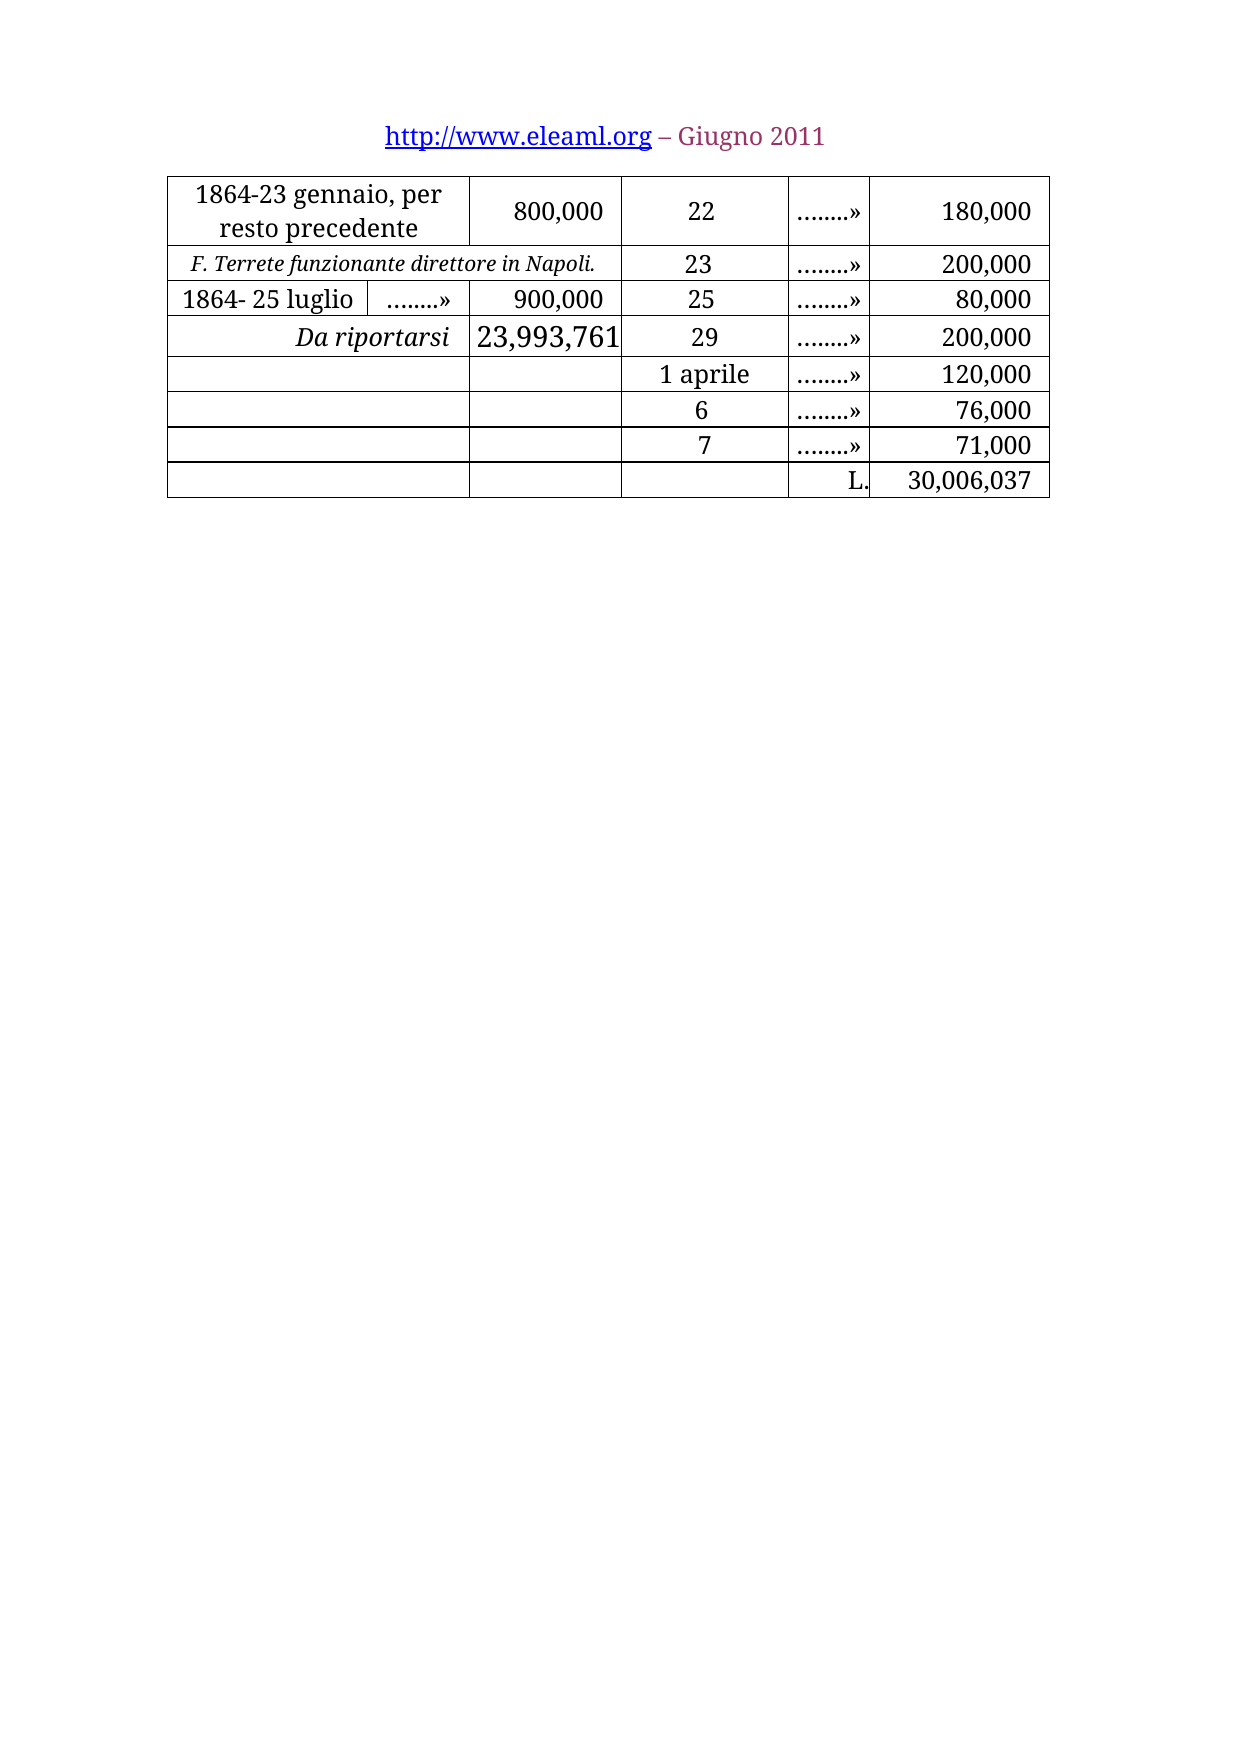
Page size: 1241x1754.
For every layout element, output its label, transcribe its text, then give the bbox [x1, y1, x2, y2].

table_cell [168, 392, 469, 426]
table_cell 22 [622, 177, 788, 245]
table_cell 1864- 25 luglio [168, 281, 367, 315]
table_cell 6 [622, 392, 788, 426]
table_cell [470, 463, 621, 497]
table_cell 200,000 [870, 246, 1049, 280]
table_cell [168, 428, 469, 461]
table_cell [168, 357, 469, 391]
table_cell 25 [622, 281, 788, 315]
table_cell 23 [622, 246, 788, 280]
table_cell [470, 392, 621, 426]
table_cell 200,000 [870, 316, 1049, 356]
table_cell 180,000 [870, 177, 1049, 245]
table_cell [168, 463, 469, 497]
table_cell 23,993,761 [470, 316, 621, 356]
table_cell ….....» [789, 246, 869, 280]
table_cell 120,000 [870, 357, 1049, 391]
table_cell L. [789, 463, 869, 497]
table_cell 29 [622, 316, 788, 356]
table_cell ….....» [789, 392, 869, 426]
table_cell ….....» [789, 281, 869, 315]
table_cell 71,000 [870, 428, 1049, 461]
table_cell 7 [622, 428, 788, 461]
table_cell [470, 357, 621, 391]
table_cell Da riportarsi [168, 316, 469, 356]
table_cell ….....» [789, 357, 869, 391]
table_cell 1864-23 gennaio, per resto precedente [168, 177, 469, 245]
table_cell 76,000 [870, 392, 1049, 426]
table_cell ….....» [789, 177, 869, 245]
table_cell ….....» [789, 428, 869, 461]
table_cell ….....» [789, 316, 869, 356]
table_cell F. Terrete funzionante direttore in Napoli. [168, 246, 621, 280]
table_cell [470, 428, 621, 461]
table_cell 80,000 [870, 281, 1049, 315]
table_cell 1 aprile [622, 357, 788, 391]
table_cell [622, 463, 788, 497]
table_cell 30,006,037 [870, 463, 1049, 497]
table_cell ….....» [368, 281, 469, 315]
table_cell 900,000 [470, 281, 621, 315]
table_cell 800,000 [470, 177, 621, 245]
